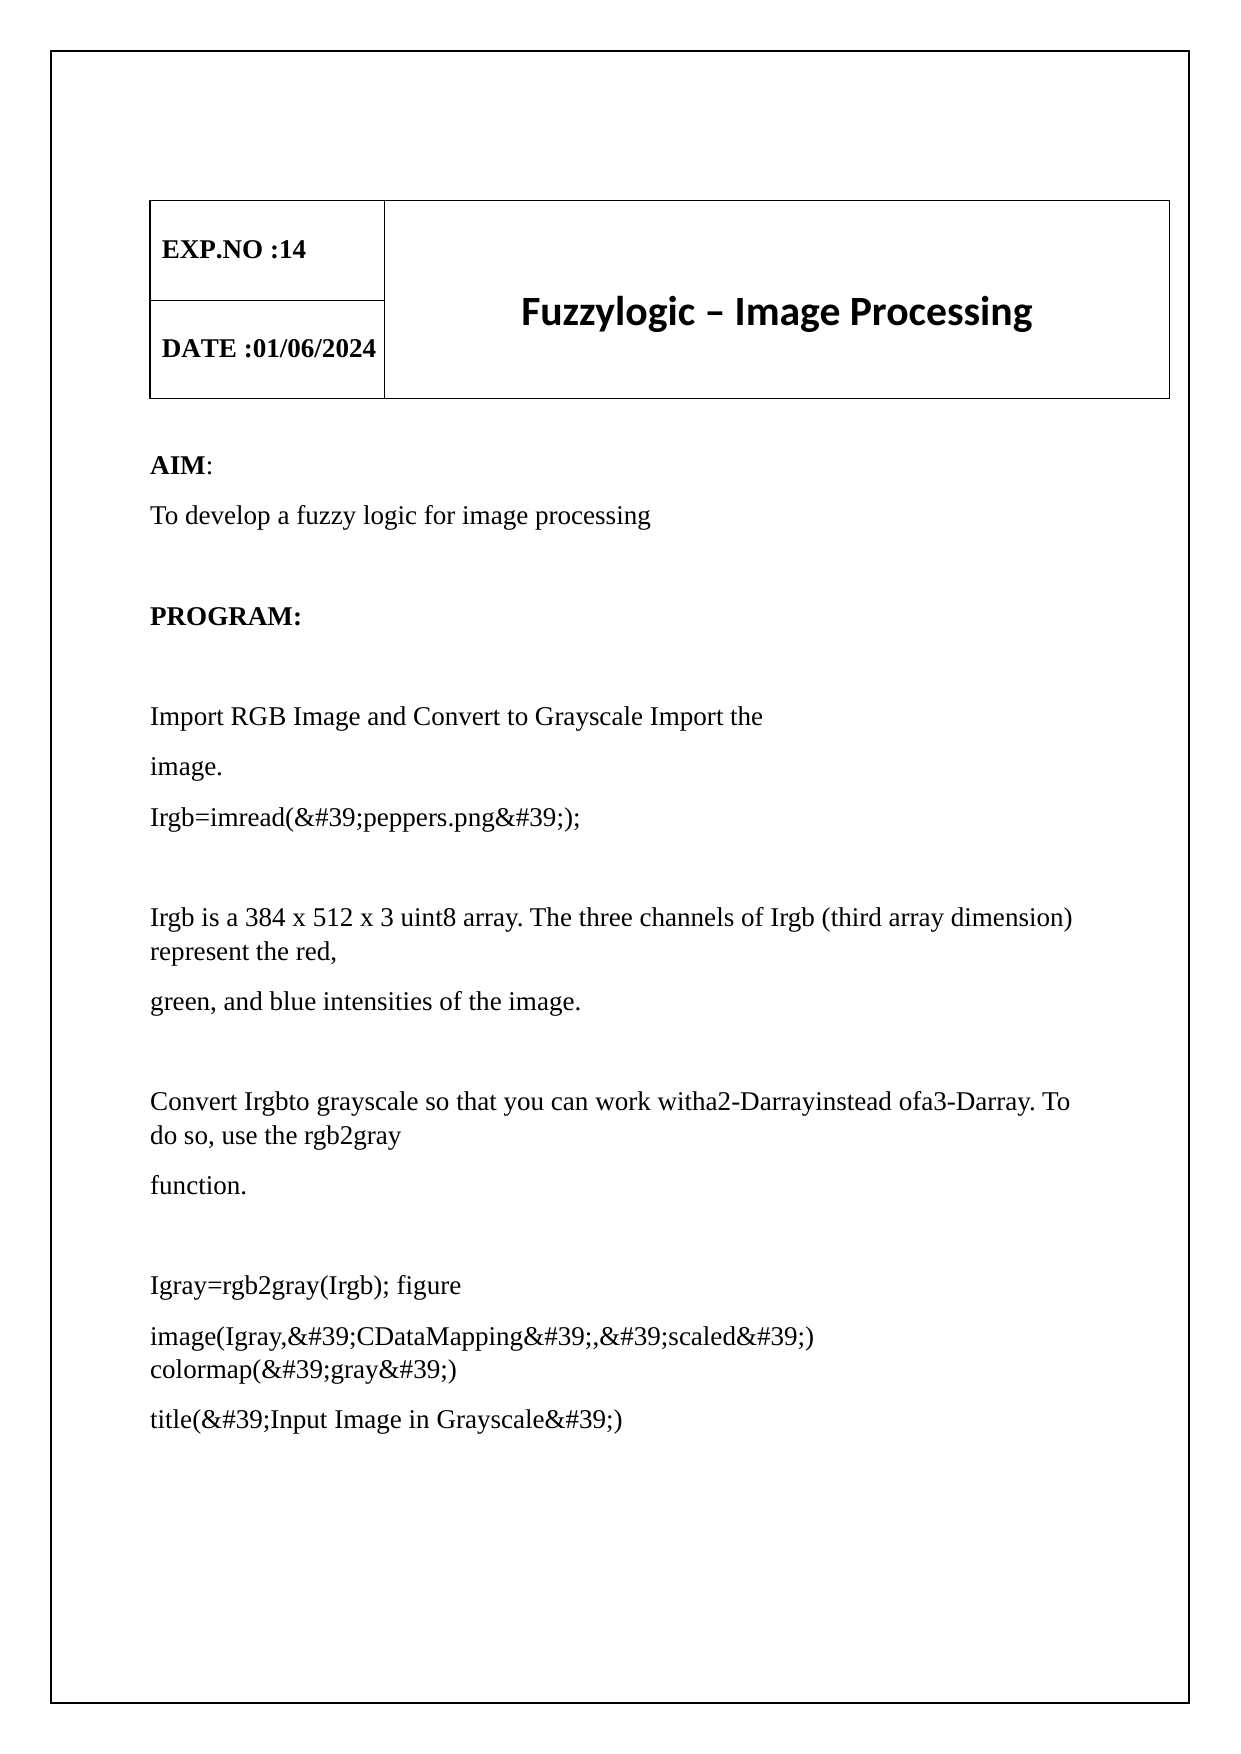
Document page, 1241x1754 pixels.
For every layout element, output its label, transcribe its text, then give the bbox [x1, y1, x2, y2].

table_cell DATE :01/06/2024 [151, 301, 384, 398]
text image. [150, 750, 1090, 782]
table_header EXP.NO :14 [151, 201, 384, 299]
text Irgb is a 384 x 512 x 3 uint8 array. The three channels of Irgb (third array dimension) represent the red, [150, 901, 1090, 966]
text To develop a fuzzy logic for image processing [150, 499, 1090, 531]
text Igray=rgb2gray(Irgb); figure [150, 1269, 1090, 1301]
table_header Fuzzylogic – Image Processing [385, 201, 1169, 398]
text green, and blue intensities of the image. [150, 985, 1090, 1016]
text function. [150, 1169, 1090, 1200]
text image(Igray,&#39;CDataMapping&#39;,&#39;scaled&#39;) colormap(&#39;gray&#39;) [150, 1319, 1090, 1384]
text Irgb=imread(&#39;peppers.png&#39;); [150, 801, 1090, 832]
text AIM: [150, 449, 1090, 480]
text Convert Irgbto grayscale so that you can work witha2-Darrayinstead ofa3-Darray. To do so, use the rgb2gray [150, 1085, 1090, 1150]
text Import RGB Image and Convert to Grayscale Import the [150, 700, 1090, 731]
text PROGRAM: [150, 600, 1090, 631]
text title(&#39;Input Image in Grayscale&#39;) [150, 1403, 1090, 1434]
